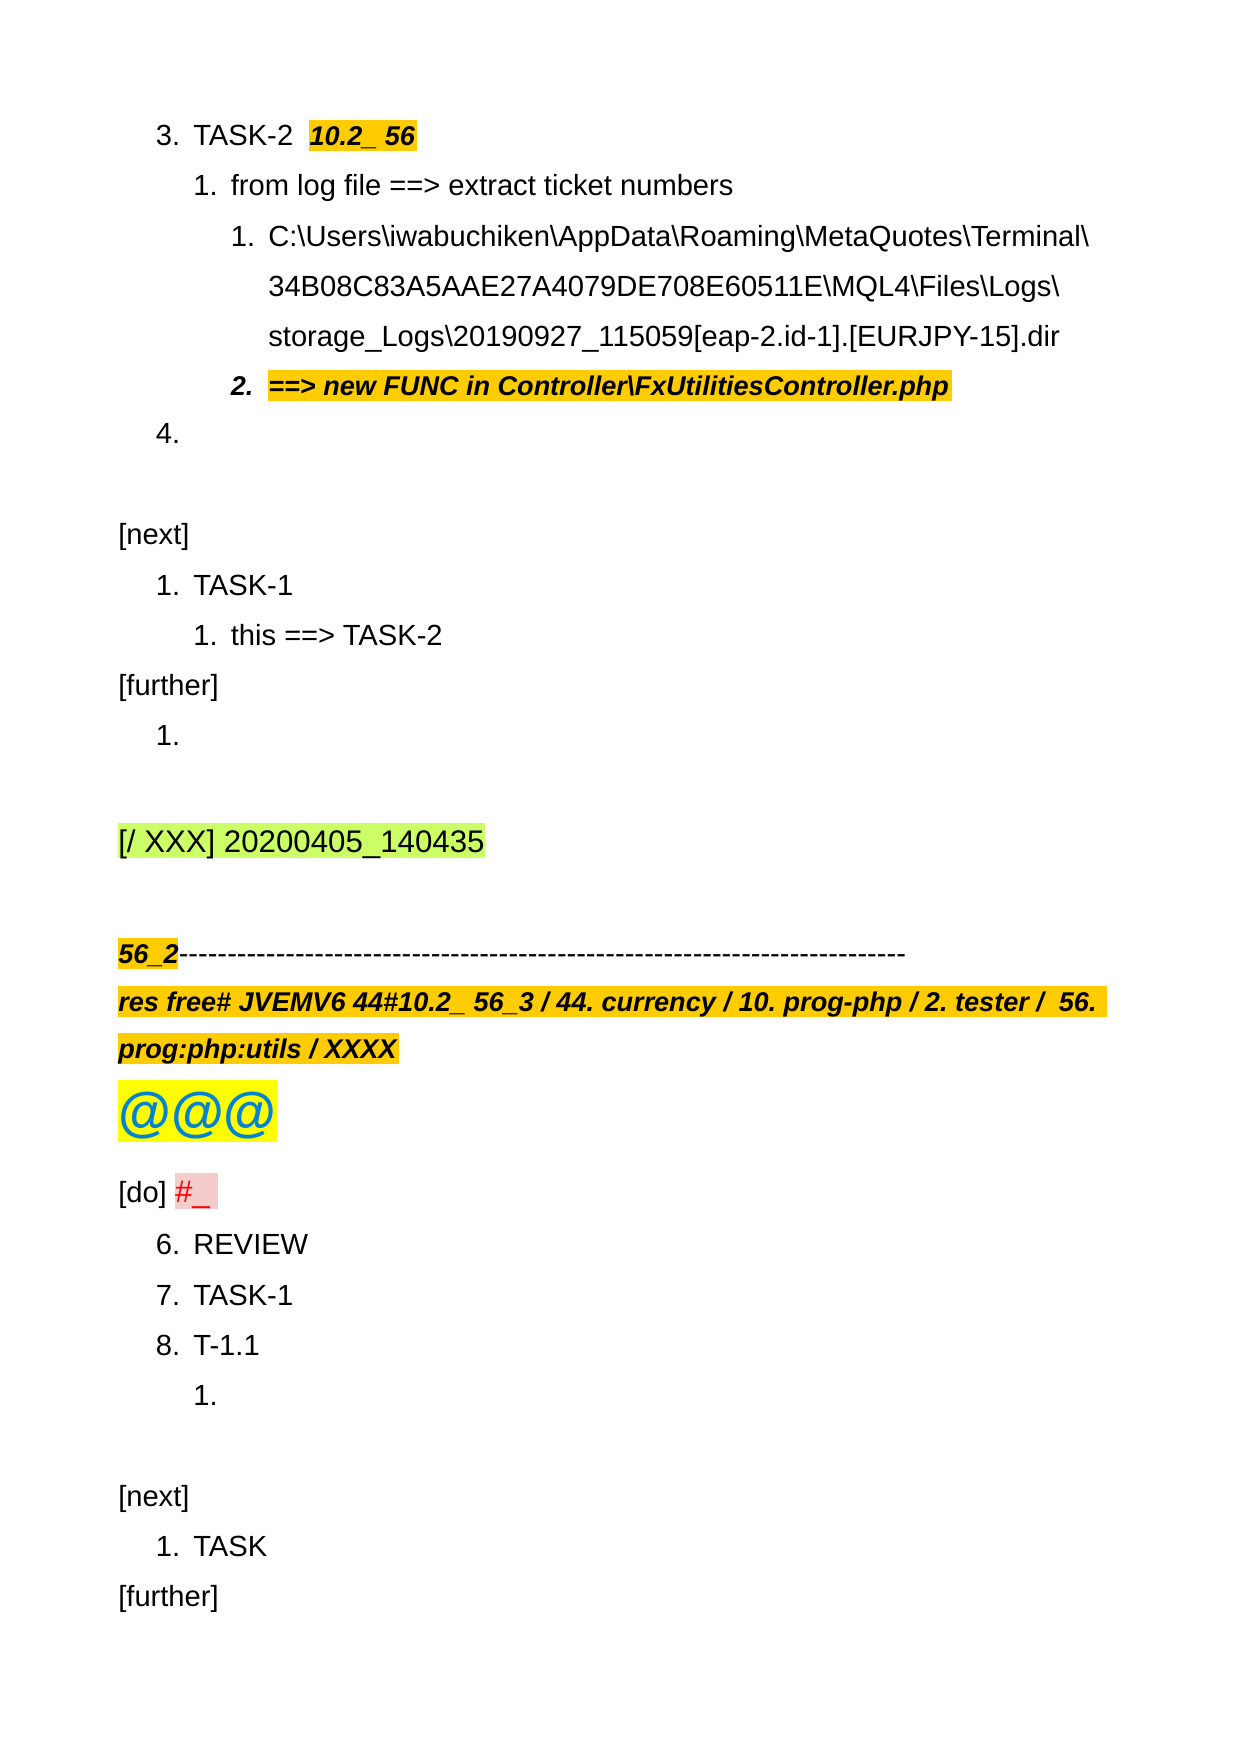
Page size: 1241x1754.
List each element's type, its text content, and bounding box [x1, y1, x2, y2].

text [further] [118, 668, 1122, 702]
list REVIEW [156, 1227, 1122, 1261]
text [/ XXX] 20200405_140435 [118, 769, 1122, 858]
list TASK-2 10.2_ 56 [156, 118, 1122, 152]
list TASK-1 [156, 567, 1122, 601]
text [further] [118, 1579, 1122, 1613]
list C:\Users\iwabuchiken\AppData\Roaming\MetaQuotes\Terminal\34B08C83A5AAE27A4079DE708E60511E\MQL4\Files\Logs\storage_Logs\20190927_115059[eap-2.id-1].[EURJPY-15].dir [231, 219, 1122, 353]
list TASK [156, 1529, 1122, 1563]
list from log file ==> extract ticket numbers [193, 168, 1122, 202]
list this ==> TASK-2 [193, 618, 1122, 651]
text 56_2--------------------------------------------------------------------------- [118, 936, 1122, 969]
list ==> new FUNC in Controller\FxUtilitiesController.php [231, 370, 1122, 401]
text res free# JVEMV6 44#10.2_ 56_3 / 44. currency / 10. prog-php / 2. tester / 56. prog:php:utils / XXXX [118, 986, 1122, 1064]
text @@@ [118, 1080, 1122, 1142]
text [next] [118, 1479, 1122, 1512]
text [do] #_ [118, 1173, 1122, 1209]
list TASK-1 [156, 1277, 1122, 1311]
list T-1.1 [156, 1328, 1122, 1361]
text [next] [118, 517, 1122, 551]
